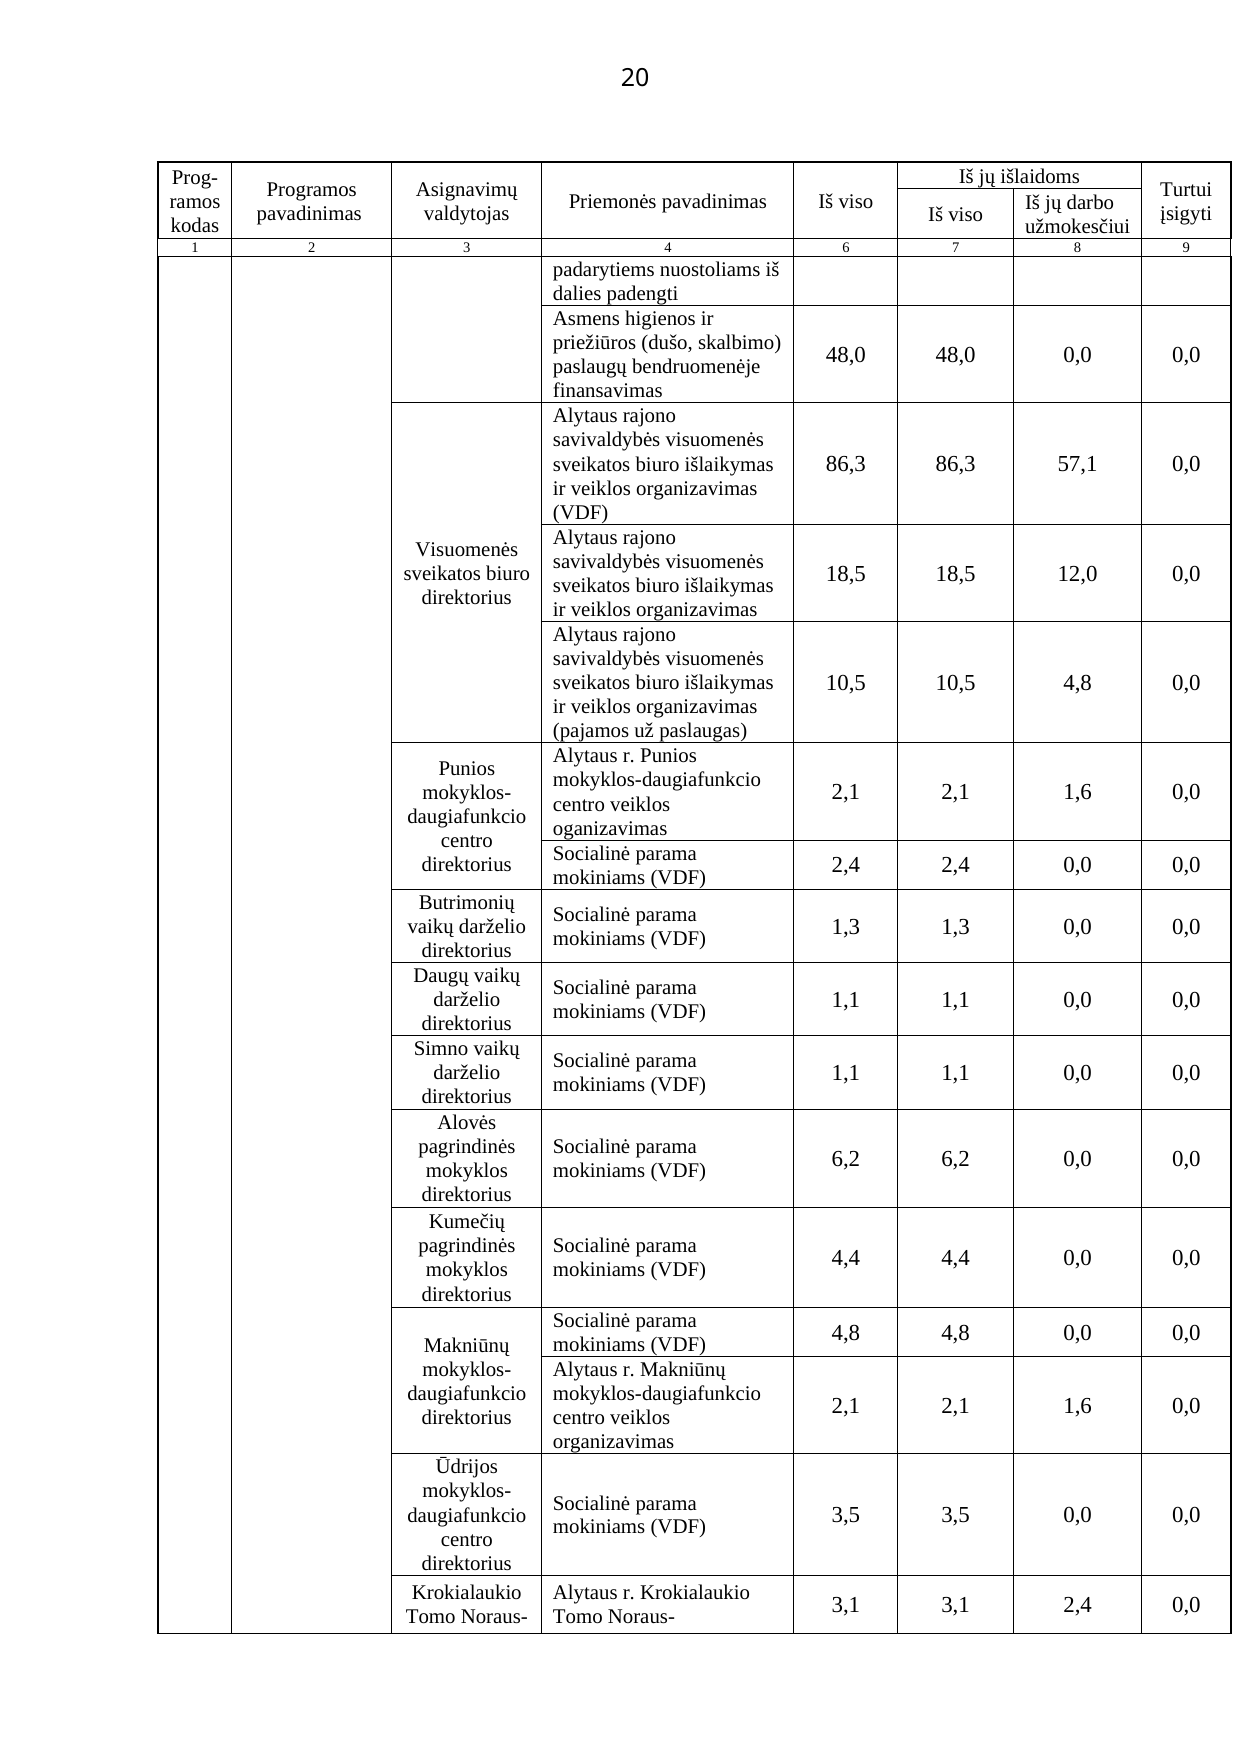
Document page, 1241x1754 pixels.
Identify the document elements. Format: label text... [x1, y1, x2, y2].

table_cell Krokialaukio Tomo Noraus- [392, 1576, 541, 1632]
table_cell 0,0 [1142, 403, 1230, 524]
table_cell 0,0 [1142, 306, 1230, 402]
table_cell 1,6 [1014, 743, 1141, 839]
table_cell 2,1 [794, 1357, 897, 1453]
table_cell [232, 257, 391, 1632]
table_cell 0,0 [1014, 841, 1141, 889]
table_cell 0,0 [1014, 1110, 1141, 1207]
table_cell 86,3 [898, 403, 1013, 524]
table_cell 4,8 [794, 1308, 897, 1356]
table_header Priemonės pavadinimas [542, 163, 793, 238]
table_cell 10,5 [898, 622, 1013, 742]
table_header Iš viso [794, 163, 897, 238]
table_header Prog-ramos kodas [159, 163, 231, 238]
table_cell padarytiems nuostoliams iš dalies padengti [542, 257, 793, 305]
table_cell 4,4 [898, 1208, 1013, 1307]
table_cell 7 [898, 239, 1013, 256]
table_cell 48,0 [794, 306, 897, 402]
table_cell 2,4 [794, 841, 897, 889]
table_cell 2,1 [898, 743, 1013, 839]
table_cell 0,0 [1142, 841, 1230, 889]
table_cell 0,0 [1142, 1454, 1230, 1575]
table_cell 48,0 [898, 306, 1013, 402]
table_cell 1,1 [898, 963, 1013, 1035]
table_cell 3,1 [794, 1576, 897, 1632]
table_cell 0,0 [1014, 1208, 1141, 1307]
table_cell Alytaus r. Punios mokyklos-daugiafunkcio centro veiklos oganizavimas [542, 743, 793, 839]
table_cell 0,0 [1014, 1454, 1141, 1575]
table_cell 10,5 [794, 622, 897, 742]
table_cell 0,0 [1142, 963, 1230, 1035]
table_cell Punios mokyklos-daugiafunkcio centro direktorius [392, 743, 541, 889]
table_cell Alytaus rajono savivaldybės visuomenės sveikatos biuro išlaikymas ir veiklos organizavimas (VDF) [542, 403, 793, 524]
table_cell Daugų vaikų darželio direktorius [392, 963, 541, 1035]
table_cell Socialinė parama mokiniams (VDF) [542, 890, 793, 962]
table_cell 0,0 [1014, 1036, 1141, 1108]
table_cell 0,0 [1142, 1357, 1230, 1453]
table_cell 18,5 [898, 525, 1013, 621]
table_cell Alytaus r. Makniūnų mokyklos-daugiafunkcio centro veiklos organizavimas [542, 1357, 793, 1453]
table_cell 1 [158, 239, 231, 256]
table_header Programos pavadinimas [232, 163, 391, 238]
table_cell 0,0 [1142, 890, 1230, 962]
table_cell Socialinė parama mokiniams (VDF) [542, 1110, 793, 1207]
table_cell [1142, 257, 1230, 305]
table_cell 2,4 [898, 841, 1013, 889]
table_cell [898, 257, 1013, 305]
table_cell 6,2 [794, 1110, 897, 1207]
table_cell Socialinė parama mokiniams (VDF) [542, 963, 793, 1035]
table_cell Asmens higienos ir priežiūros (dušo, skalbimo) paslaugų bendruomenėje finansavimas [542, 306, 793, 402]
table_cell [794, 257, 897, 305]
table_header Turtui įsigyti [1142, 163, 1230, 238]
table_cell 0,0 [1142, 1308, 1230, 1356]
table_cell 2 [232, 239, 391, 256]
table_cell 0,0 [1014, 890, 1141, 962]
table_cell 4,4 [794, 1208, 897, 1307]
table_cell 18,5 [794, 525, 897, 621]
table_cell 1,1 [794, 1036, 897, 1108]
table_cell 0,0 [1014, 963, 1141, 1035]
table_cell 0,0 [1142, 1110, 1230, 1207]
table_cell Simno vaikų darželio direktorius [392, 1036, 541, 1108]
table_header Asignavimų valdytojas [392, 163, 541, 238]
table_cell 2,1 [898, 1357, 1013, 1453]
table_cell Alytaus rajono savivaldybės visuomenės sveikatos biuro išlaikymas ir veiklos organizavimas (pajamos už paslaugas) [542, 622, 793, 742]
table_cell Socialinė parama mokiniams (VDF) [542, 1208, 793, 1307]
table_cell 9 [1142, 239, 1230, 256]
table_cell Socialinė parama mokiniams (VDF) [542, 1036, 793, 1108]
table_cell 2,4 [1014, 1576, 1141, 1632]
table_cell 0,0 [1142, 743, 1230, 839]
table_cell 0,0 [1014, 306, 1141, 402]
table_cell Socialinė parama mokiniams (VDF) [542, 1308, 793, 1356]
table_cell 3,1 [898, 1576, 1013, 1632]
table_cell Iš jų darbo užmokesčiui [1014, 189, 1141, 238]
table_cell 0,0 [1142, 1036, 1230, 1108]
table_cell Ūdrijos mokyklos-daugiafunkcio centro direktorius [392, 1454, 541, 1575]
table_cell 6 [794, 239, 897, 256]
table_cell 1,3 [898, 890, 1013, 962]
table_cell 3 [392, 239, 541, 256]
table_cell 0,0 [1142, 1576, 1230, 1632]
table_cell 4 [542, 239, 793, 256]
table_cell 4,8 [1014, 622, 1141, 742]
table_cell Alytaus rajono savivaldybės visuomenės sveikatos biuro išlaikymas ir veiklos organizavimas [542, 525, 793, 621]
table_cell 8 [1014, 239, 1141, 256]
table_cell 1,1 [794, 963, 897, 1035]
table_cell Makniūnų mokyklos-daugiafunkcio direktorius [392, 1308, 541, 1453]
table_cell 1,1 [898, 1036, 1013, 1108]
table_cell Iš viso [898, 189, 1013, 238]
table_cell 86,3 [794, 403, 897, 524]
table_cell 6,2 [898, 1110, 1013, 1207]
table_cell 12,0 [1014, 525, 1141, 621]
table_cell 1,3 [794, 890, 897, 962]
table_cell 3,5 [898, 1454, 1013, 1575]
table_cell Socialinė parama mokiniams (VDF) [542, 841, 793, 889]
table_cell 4,8 [898, 1308, 1013, 1356]
table_cell 3,5 [794, 1454, 897, 1575]
table_cell 0,0 [1142, 622, 1230, 742]
table_cell 0,0 [1142, 525, 1230, 621]
table_cell Kumečių pagrindinės mokyklos direktorius [392, 1208, 541, 1307]
table_cell [1014, 257, 1141, 305]
table_cell 0,0 [1142, 1208, 1230, 1307]
table_cell Socialinė parama mokiniams (VDF) [542, 1454, 793, 1575]
table_cell Alytaus r. Krokialaukio Tomo Noraus- [542, 1576, 793, 1632]
table_cell 2,1 [794, 743, 897, 839]
table_cell Alovės pagrindinės mokyklos direktorius [392, 1110, 541, 1207]
table_cell 57,1 [1014, 403, 1141, 524]
table_cell [159, 257, 231, 1632]
table_cell 0,0 [1014, 1308, 1141, 1356]
table_cell Visuomenės sveikatos biuro direktorius [392, 403, 541, 742]
table_cell [392, 257, 541, 402]
table_cell 1,6 [1014, 1357, 1141, 1453]
table_cell Butrimonių vaikų darželio direktorius [392, 890, 541, 962]
table_header Iš jų išlaidoms [898, 163, 1141, 188]
